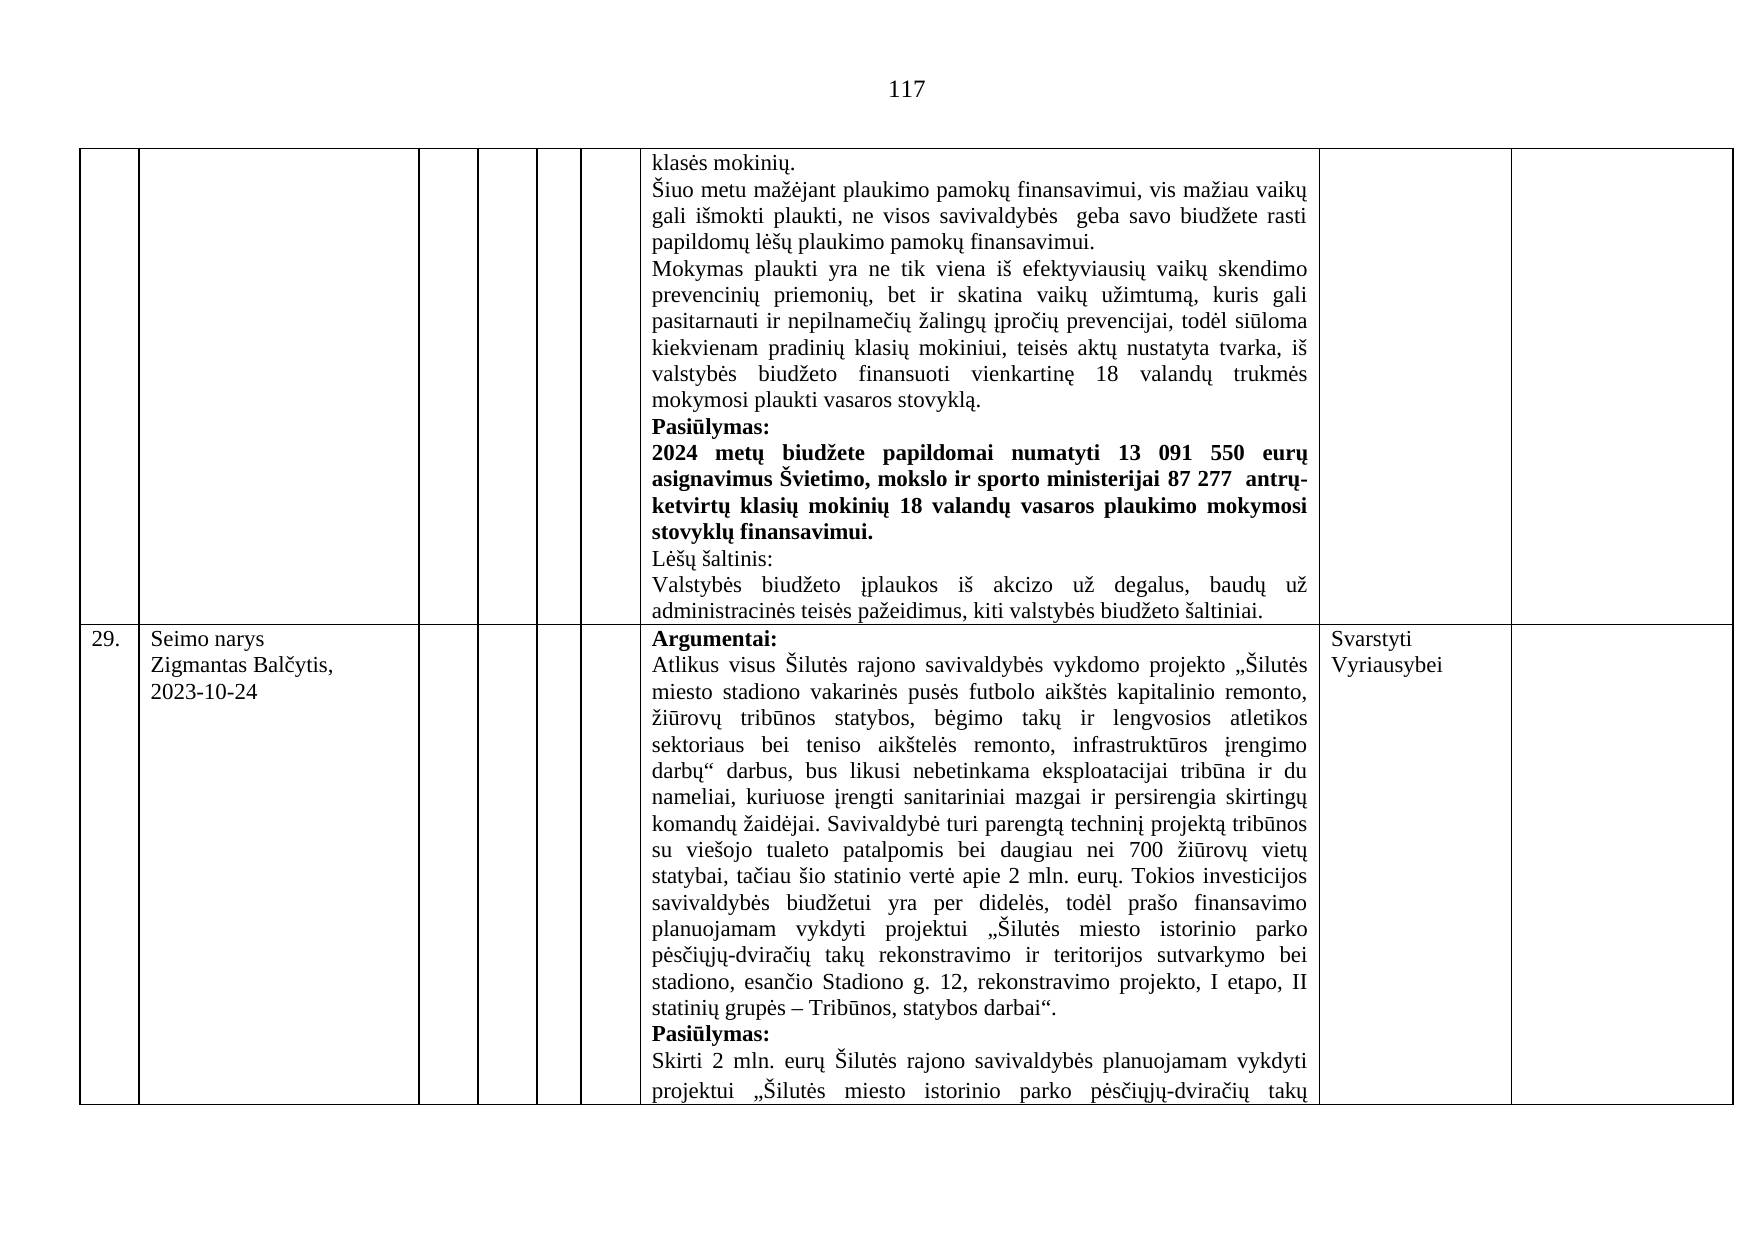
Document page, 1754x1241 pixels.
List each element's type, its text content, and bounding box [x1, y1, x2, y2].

table_cell Seimo narys Zigmantas Balčytis, 2023-10-24 [140, 625, 418, 1103]
table_cell [582, 149, 640, 624]
table_cell 29. [81, 625, 138, 1103]
table_cell [582, 625, 640, 1103]
table_cell [479, 149, 536, 624]
table_cell [1320, 149, 1511, 624]
table_cell [81, 149, 138, 624]
table_cell [1512, 625, 1732, 1103]
table_cell Svarstyti Vyriausybei [1320, 625, 1511, 1103]
table_cell [538, 625, 580, 1103]
table_cell [140, 149, 418, 624]
table_cell Argumentai: Atlikus visus Šilutės rajono savivaldybės vykdomo projekto „Šilutės miesto stadiono vakarinės pusės futbolo aikštės kapitalinio remonto, žiūrovų tribūnos statybos, bėgimo takų ir lengvosios atletikos sektoriaus bei teniso aikštelės remonto, infrastruktūros įrengimo darbų“ darbus, bus likusi nebetinkama eksploatacijai tribūna ir du nameliai, kuriuose įrengti sanitariniai mazgai ir persirengia skirtingų komandų žaidėjai. Savivaldybė turi parengtą techninį projektą tribūnos su viešojo tualeto patalpomis bei daugiau nei 700 žiūrovų vietų statybai, tačiau šio statinio vertė apie 2 mln. eurų. Tokios investicijos savivaldybės biudžetui yra per didelės, todėl prašo finansavimo planuojamam vykdyti projektui „Šilutės miesto istorinio parko pėsčiųjų-dviračių takų rekonstravimo ir teritorijos sutvarkymo bei stadiono, esančio Stadiono g. 12, rekonstravimo projekto, I etapo, II statinių grupės – Tribūnos, statybos darbai“. Pasiūlymas: Skirti 2 mln. eurų Šilutės rajono savivaldybės planuojamam vykdyti projektui „Šilutės miesto istorinio parko pėsčiųjų-dviračių takų [641, 625, 1319, 1103]
table_cell [420, 149, 477, 624]
table_cell [479, 625, 536, 1103]
table_cell [1512, 149, 1732, 624]
table_cell [538, 149, 580, 624]
table_cell klasės mokinių. Šiuo metu mažėjant plaukimo pamokų finansavimui, vis mažiau vaikų gali išmokti plaukti, ne visos savivaldybės geba savo biudžete rasti papildomų lėšų plaukimo pamokų finansavimui. Mokymas plaukti yra ne tik viena iš efektyviausių vaikų skendimo prevencinių priemonių, bet ir skatina vaikų užimtumą, kuris gali pasitarnauti ir nepilnamečių žalingų įpročių prevencijai, todėl siūloma kiekvienam pradinių klasių mokiniui, teisės aktų nustatyta tvarka, iš valstybės biudžeto finansuoti vienkartinę 18 valandų trukmės mokymosi plaukti vasaros stovyklą. Pasiūlymas: 2024 metų biudžete papildomai numatyti 13 091 550 eurų asignavimus Švietimo, mokslo ir sporto ministerijai 87 277 antrų-ketvirtų klasių mokinių 18 valandų vasaros plaukimo mokymosi stovyklų finansavimui. Lėšų šaltinis: Valstybės biudžeto įplaukos iš akcizo už degalus, baudų už administracinės teisės pažeidimus, kiti valstybės biudžeto šaltiniai. [641, 149, 1319, 624]
table_cell [420, 625, 477, 1103]
